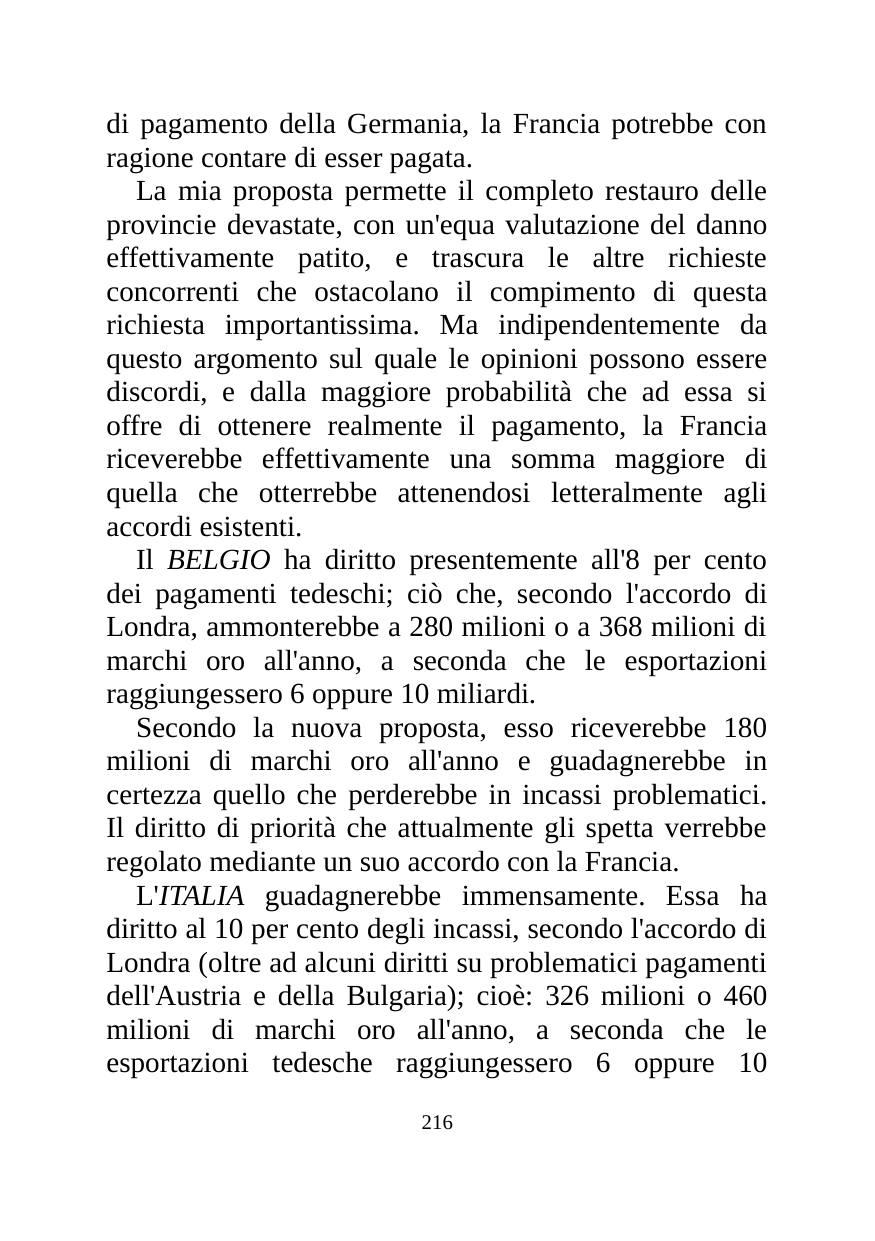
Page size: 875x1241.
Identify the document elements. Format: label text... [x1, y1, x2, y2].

text La mia proposta permette il completo restauro delle provincie devastate, con un'equa valutazione del danno effettivamente patito, e trascura le altre richieste concorrenti che ostacolano il compimento di questa richiesta importantissima. Ma indipendentemente da questo argomento sul quale le opinioni possono essere discordi, e dalla maggiore probabilità che ad essa si offre di ottenere realmente il pagamento, la Francia riceverebbe effettivamente una somma maggiore di quella che otterrebbe attenendosi letteralmente agli accordi esistenti. [106, 173, 768, 542]
text di pagamento della Germania, la Francia potrebbe con ragione contare di esser pagata. [106, 106, 768, 173]
text Secondo la nuova proposta, esso riceverebbe 180 milioni di marchi oro all'anno e guadagnerebbe in certezza quello che perderebbe in incassi problematici. Il diritto di priorità che attualmente gli spetta verrebbe regolato mediante un suo accordo con la Francia. [106, 710, 768, 878]
text L'ITALIA guadagnerebbe immensamente. Essa ha diritto al 10 per cento degli incassi, secondo l'accordo di Londra (oltre ad alcuni diritti su problematici pagamenti dell'Austria e della Bulgaria); cioè: 326 milioni o 460 milioni di marchi oro all'anno, a seconda che le esportazioni tedesche raggiungessero 6 oppure 10 [106, 878, 768, 1079]
text Il BELGIO ha diritto presentemente all'8 per cento dei pagamenti tedeschi; ciò che, secondo l'accordo di Londra, ammonterebbe a 280 milioni o a 368 milioni di marchi oro all'anno, a seconda che le esportazioni raggiungessero 6 oppure 10 miliardi. [106, 542, 768, 710]
